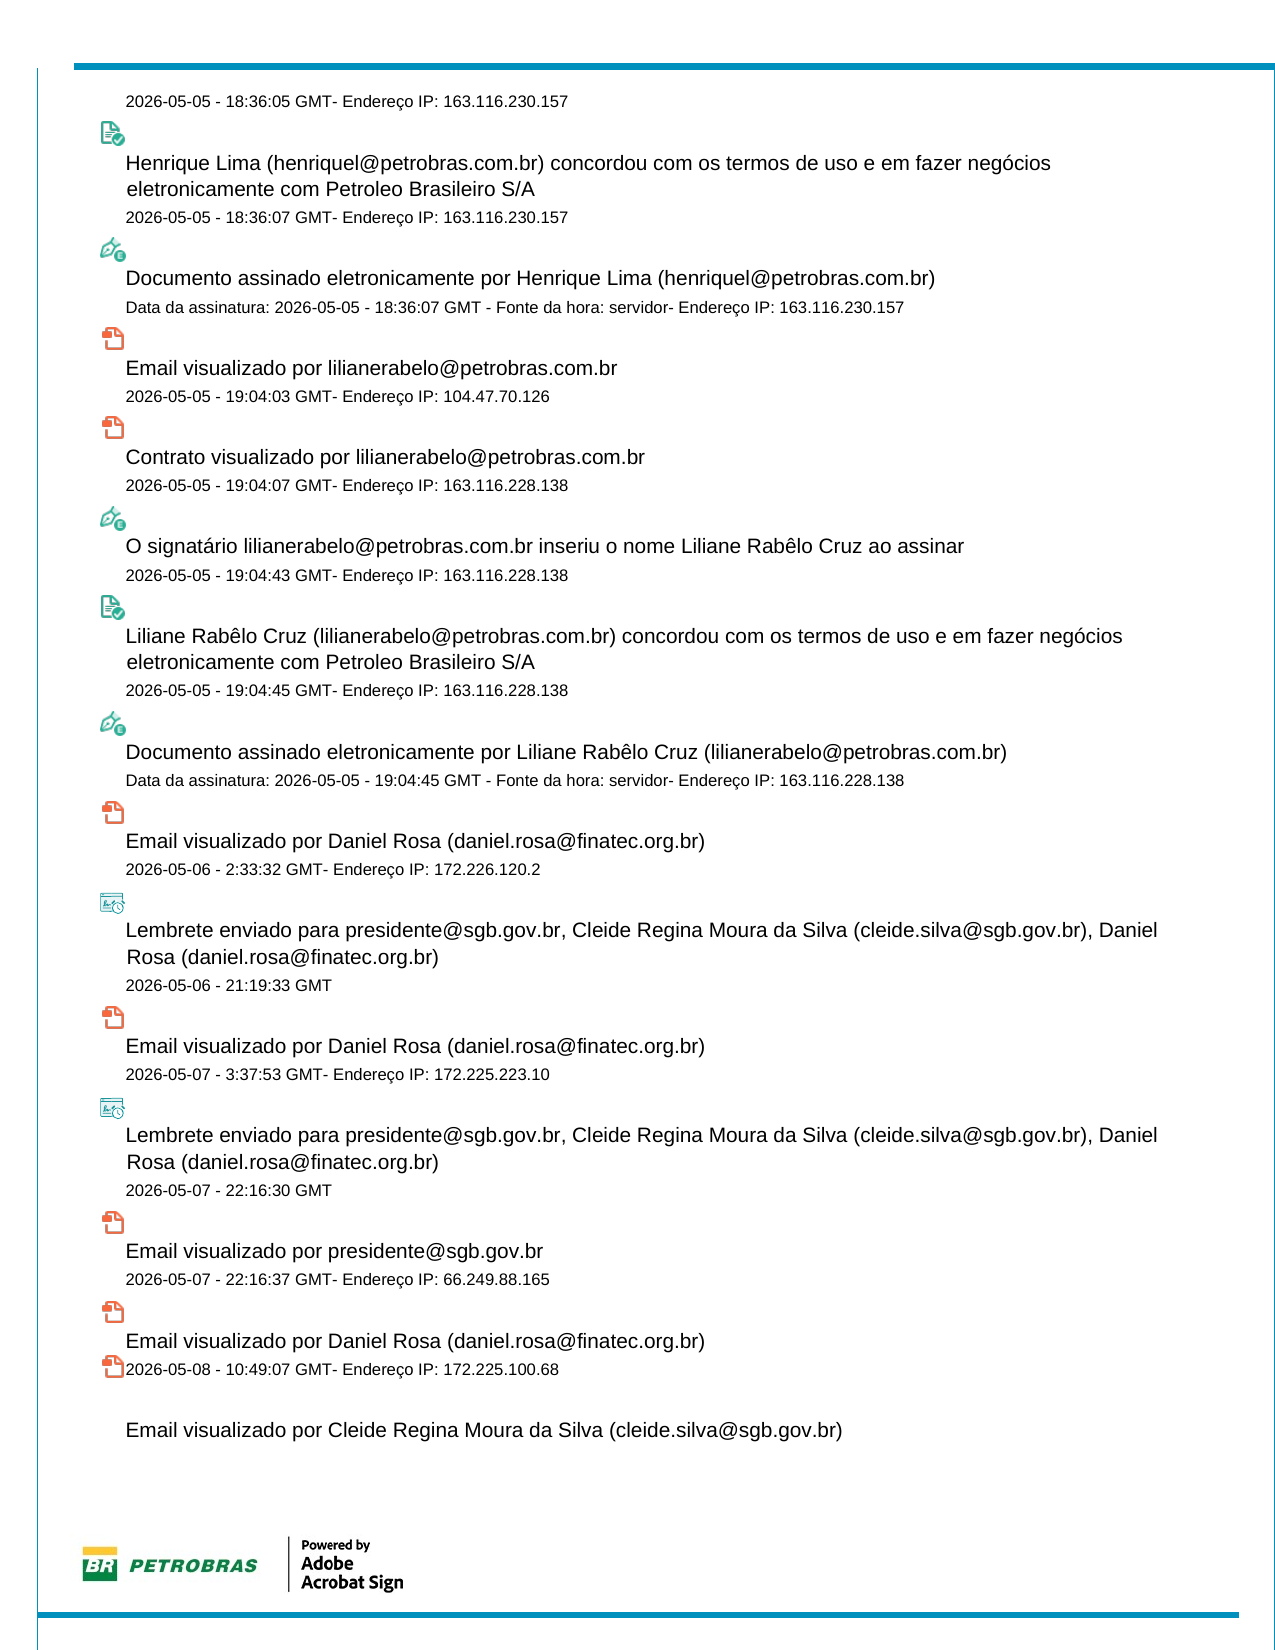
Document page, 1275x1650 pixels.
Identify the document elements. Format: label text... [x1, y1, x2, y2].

text Email visualizado por lilianerabelo@petrobras.com.br [100, 356, 1171, 379]
text 2026-05-06 - 21:19:33 GMT [100, 976, 1171, 995]
text Email visualizado por Daniel Rosa (daniel.rosa@finatec.org.br) [100, 1034, 1171, 1058]
text 2026-05-06 - 2:33:32 GMT- Endereço IP: 172.226.120.2 [100, 860, 1171, 879]
text Liliane Rabêlo Cruz (lilianerabelo@petrobras.com.br) concordou com os termos de uso e em fazer negócios eletronicamente com Petroleo Brasileiro S/A [100, 624, 1171, 674]
text Henrique Lima (henriquel@petrobras.com.br) concordou com os termos de uso e em fazer negócios eletronicamente com Petroleo Brasileiro S/A [100, 151, 1171, 201]
text 2026-05-08 - 10:49:07 GMT- Endereço IP: 172.225.100.68 [100, 1359, 1171, 1379]
text Data da assinatura: 2026-05-05 - 18:36:07 GMT - Fonte da hora: servidor- Endereço IP: 163.116.230.157 [100, 297, 1171, 317]
text Lembrete enviado para presidente@sgb.gov.br, Cleide Regina Moura da Silva (cleide.silva@sgb.gov.br), Daniel Rosa (daniel.rosa@finatec.org.br) [100, 918, 1171, 968]
text 2026-05-07 - 3:37:53 GMT- Endereço IP: 172.225.223.10 [100, 1065, 1171, 1084]
text Contrato visualizado por lilianerabelo@petrobras.com.br [100, 445, 1171, 469]
text Email visualizado por Daniel Rosa (daniel.rosa@finatec.org.br) [100, 829, 1171, 853]
text 2026-05-05 - 19:04:45 GMT- Endereço IP: 163.116.228.138 [100, 681, 1171, 700]
text 2026-05-05 - 19:04:43 GMT- Endereço IP: 163.116.228.138 [100, 566, 1171, 585]
text 2026-05-07 - 22:16:37 GMT- Endereço IP: 66.249.88.165 [100, 1270, 1171, 1289]
text O signatário lilianerabelo@petrobras.com.br inseriu o nome Liliane Rabêlo Cruz ao assinar [100, 534, 1171, 558]
text Data da assinatura: 2026-05-05 - 19:04:45 GMT - Fonte da hora: servidor- Endereço IP: 163.116.228.138 [100, 771, 1171, 790]
text Email visualizado por presidente@sgb.gov.br [100, 1239, 1171, 1263]
text Email visualizado por Cleide Regina Moura da Silva (cleide.silva@sgb.gov.br) [100, 1418, 1171, 1442]
text Documento assinado eletronicamente por Liliane Rabêlo Cruz (lilianerabelo@petrobras.com.br) [100, 739, 1171, 763]
text 2026-05-05 - 18:36:05 GMT- Endereço IP: 163.116.230.157 [100, 92, 1171, 111]
text 2026-05-05 - 19:04:07 GMT- Endereço IP: 163.116.228.138 [100, 476, 1171, 495]
text Email visualizado por Daniel Rosa (daniel.rosa@finatec.org.br) [100, 1328, 1171, 1352]
text Documento assinado eletronicamente por Henrique Lima (henriquel@petrobras.com.br) [100, 266, 1171, 290]
text 2026-05-07 - 22:16:30 GMT [100, 1181, 1171, 1200]
text 2026-05-05 - 19:04:03 GMT- Endereço IP: 104.47.70.126 [100, 387, 1171, 406]
text 2026-05-05 - 18:36:07 GMT- Endereço IP: 163.116.230.157 [100, 208, 1171, 227]
text Lembrete enviado para presidente@sgb.gov.br, Cleide Regina Moura da Silva (cleide.silva@sgb.gov.br), Daniel Rosa (daniel.rosa@finatec.org.br) [100, 1123, 1171, 1174]
